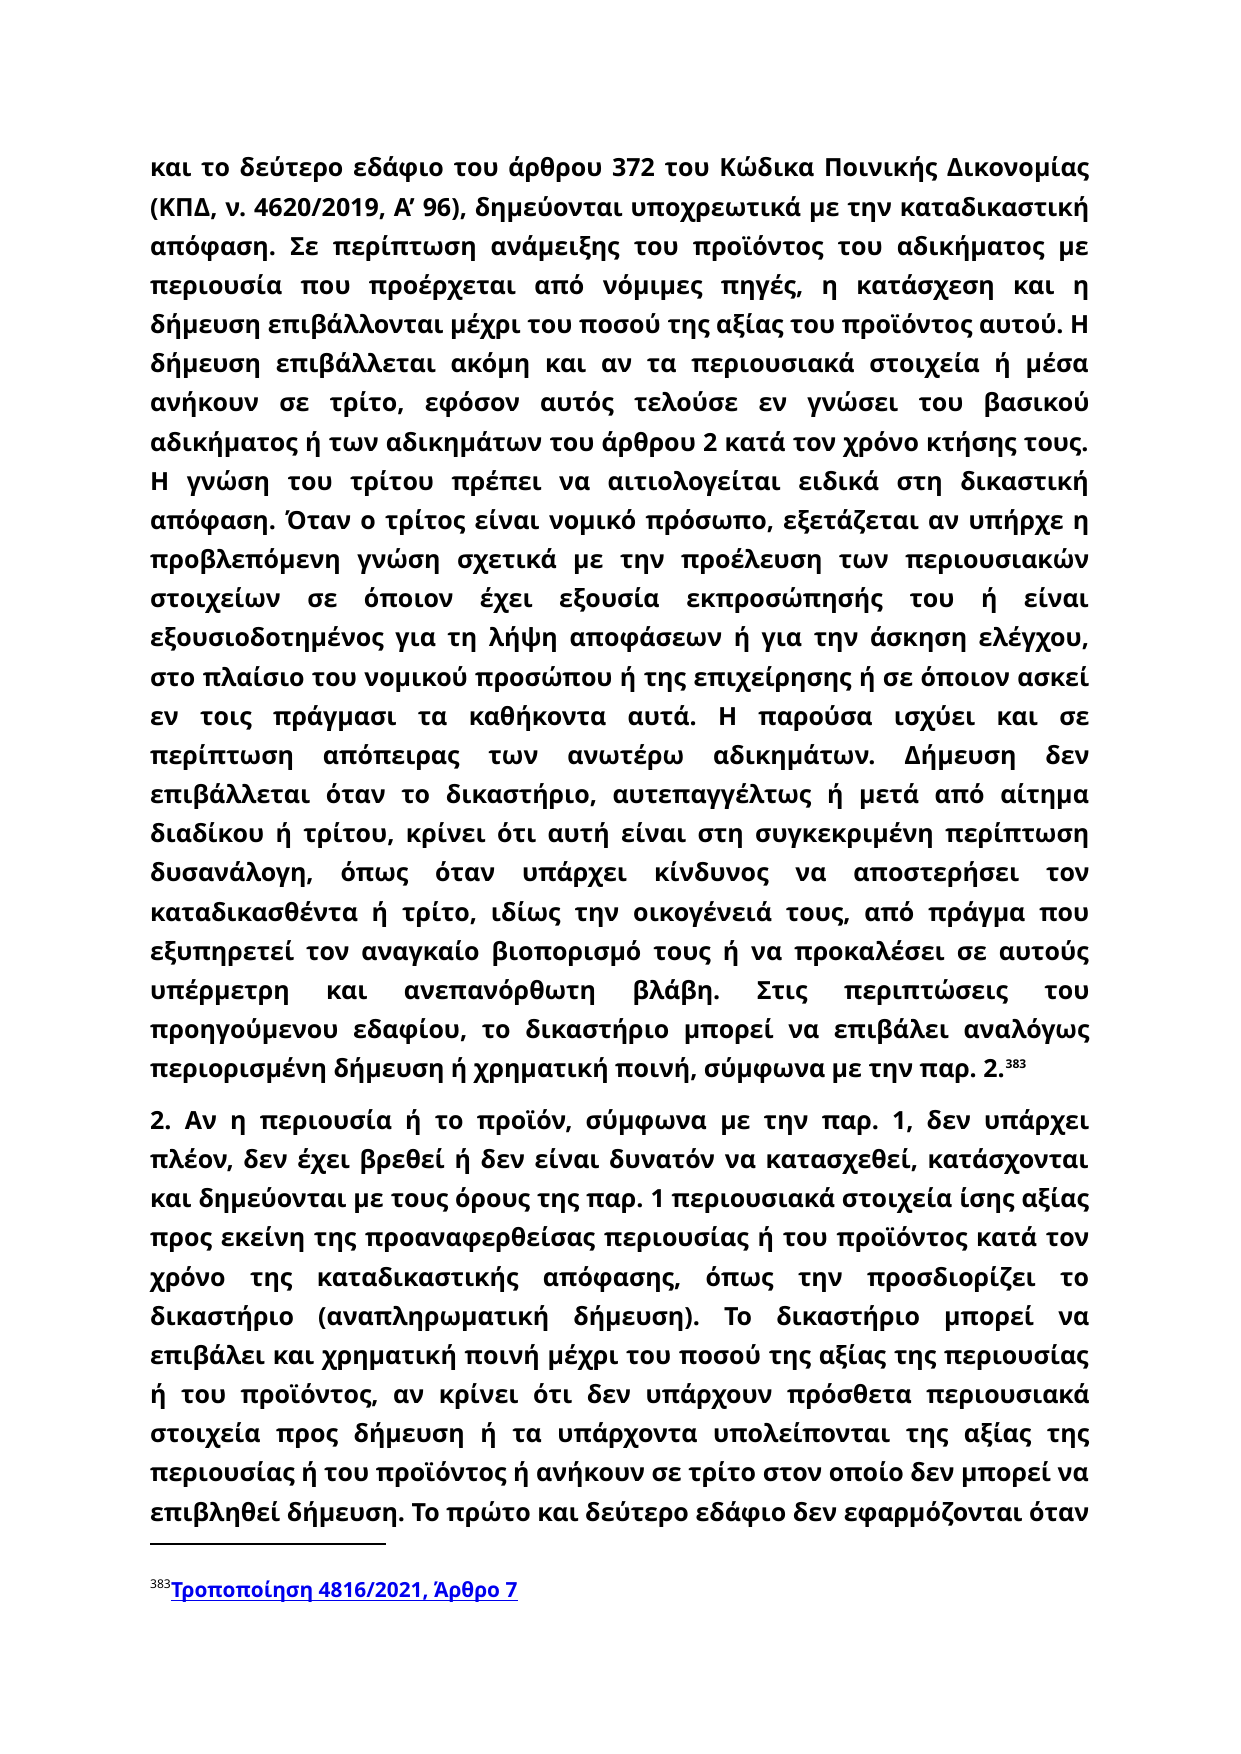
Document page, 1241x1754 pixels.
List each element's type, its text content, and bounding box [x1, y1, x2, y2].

text και το δεύτερο εδάφιο του άρθρου 372 του Κώδικα Ποινικής Δικονομίας (ΚΠΔ, ν. 4620/2019, Α’ 96), δημεύονται υποχρεωτικά με την καταδικαστική απόφαση. Σε περίπτωση ανάμειξης του προϊόντος του αδικήματος με περιουσία που προέρχεται από νόμιμες πηγές, η κατάσχεση και η δήμευση επιβάλλονται μέχρι του ποσού της αξίας του προϊόντος αυτού. Η δήμευση επιβάλλεται ακόμη και αν τα περιουσιακά στοιχεία ή μέσα ανήκουν σε τρίτο, εφόσον αυτός τελούσε εν γνώσει του βασικού αδικήματος ή των αδικημάτων του άρθρου 2 κατά τον χρόνο κτήσης τους. Η γνώση του τρίτου πρέπει να αιτιολογείται ειδικά στη δικαστική απόφαση. Όταν ο τρίτος είναι νομικό πρόσωπο, εξετάζεται αν υπήρχε η προβλεπόμενη γνώση σχετικά με την προέλευση των περιουσιακών στοιχείων σε όποιον έχει εξουσία εκπροσώπησής του ή είναι εξουσιοδοτημένος για τη λήψη αποφάσεων ή για την άσκηση ελέγχου, στο πλαίσιο του νομικού προσώπου ή της επιχείρησης ή σε όποιον ασκεί εν τοις πράγμασι τα καθήκοντα αυτά. Η παρούσα ισχύει και σε περίπτωση απόπειρας των ανωτέρω αδικημάτων. Δήμευση δεν επιβάλλεται όταν το δικαστήριο, αυτεπαγγέλτως ή μετά από αίτημα διαδίκου ή τρίτου, κρίνει ότι αυτή είναι στη συγκεκριμένη περίπτωση δυσανάλογη, όπως όταν υπάρχει κίνδυνος να αποστερήσει τον καταδικασθέντα ή τρίτο, ιδίως την οικογένειά τους, από πράγμα που εξυπηρετεί τον αναγκαίο βιοπορισμό τους ή να προκαλέσει σε αυτούς υπέρμετρη και ανεπανόρθωτη βλάβη. Στις περιπτώσεις του προηγούμενου εδαφίου, το δικαστήριο μπορεί να επιβάλει αναλόγως περιορισμένη δήμευση ή χρηματική ποινή, σύμφωνα με την παρ. 2. [150, 150, 1090, 1085]
text 2. Αν η περιουσία ή το προϊόν, σύμφωνα με την παρ. 1, δεν υπάρχει πλέον, δεν έχει βρεθεί ή δεν είναι δυνατόν να κατασχεθεί, κατάσχονται και δημεύονται με τους όρους της παρ. 1 περιουσιακά στοιχεία ίσης αξίας προς εκείνη της προαναφερθείσας περιουσίας ή του προϊόντος κατά τον χρόνο της καταδικαστικής απόφασης, όπως την προσδιορίζει το δικαστήριο (αναπληρωματική δήμευση). Το δικαστήριο μπορεί να επιβάλει και χρηματική ποινή μέχρι του ποσού της αξίας της περιουσίας ή του προϊόντος, αν κρίνει ότι δεν υπάρχουν πρόσθετα περιουσιακά στοιχεία προς δήμευση ή τα υπάρχοντα υπολείπονται της αξίας της περιουσίας ή του προϊόντος ή ανήκουν σε τρίτο στον οποίο δεν μπορεί να επιβληθεί δήμευση. Το πρώτο και δεύτερο εδάφιο δεν εφαρμόζονται όταν [150, 1102, 1090, 1528]
text Τροποποίηση 4816/2021, Άρθρο 7 [150, 1576, 1090, 1604]
